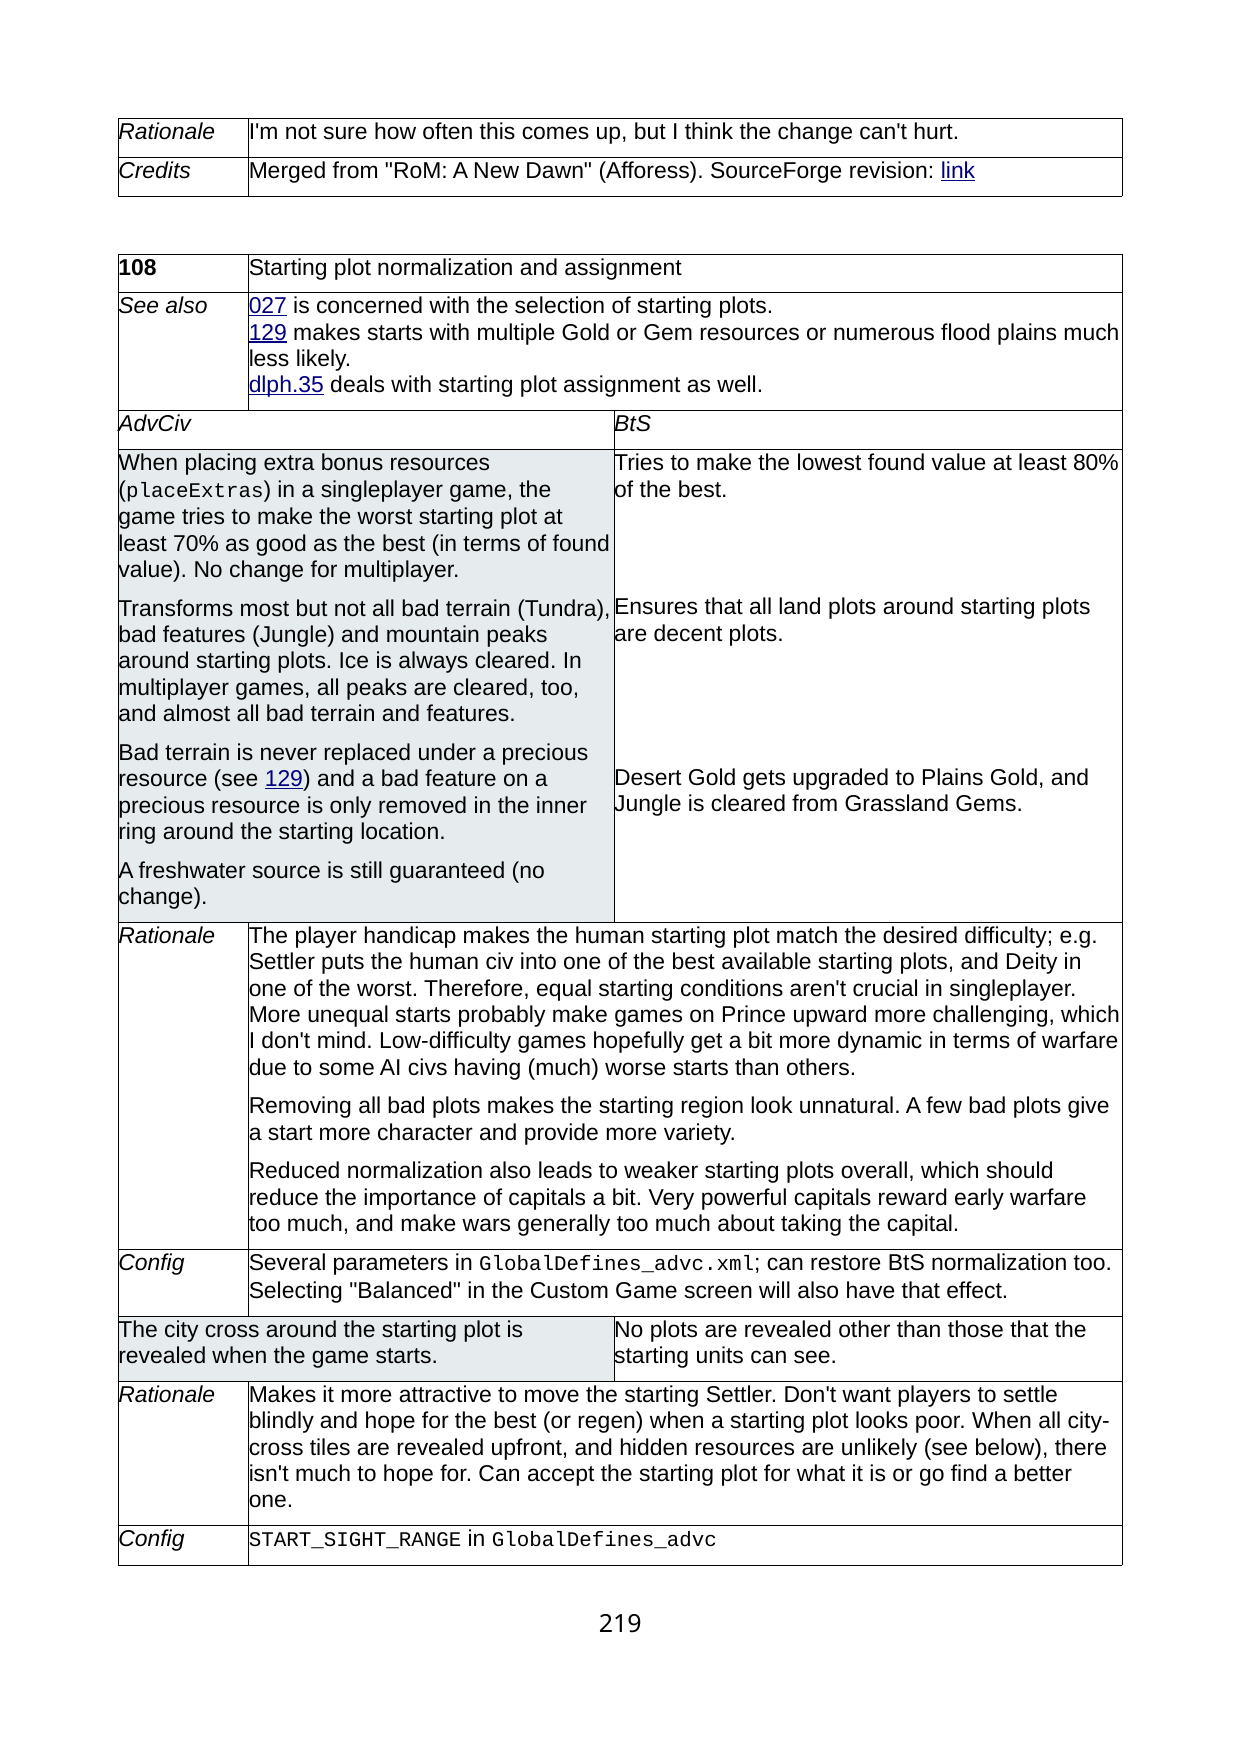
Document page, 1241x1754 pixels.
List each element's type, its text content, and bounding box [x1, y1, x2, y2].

table_cell Config [119, 1526, 248, 1565]
table_cell See also [119, 293, 248, 410]
table_cell BtS [615, 411, 1122, 449]
table_cell The city cross around the starting plot is revealed when the game starts. [119, 1317, 614, 1381]
table_cell I'm not sure how often this comes up, but I think the change can't hurt. [249, 119, 1122, 157]
table_cell START_SIGHT_RANGE in GlobalDefines_advc [249, 1526, 1122, 1565]
table_header Starting plot normalization and assignment [249, 255, 1122, 292]
table_cell Config [119, 1250, 248, 1316]
table_cell Several parameters in GlobalDefines_advc.xml; can restore BtS normalization too. Selecting "Balanced" in the Custom Game screen will also have that effect. [249, 1250, 1122, 1316]
table_cell Rationale [119, 1382, 248, 1525]
table_cell 027 is concerned with the selection of starting plots. 129 makes starts with multiple Gold or Gem resources or numerous flood plains much less likely. dlph.35 deals with starting plot assignment as well. [249, 293, 1122, 410]
table_cell When placing extra bonus resources (placeExtras) in a singleplayer game, the game tries to make the worst starting plot at least 70% as good as the best (in terms of found value). No change for multiplayer. Transforms most but not all bad terrain (Tundra), bad features (Jungle) and mountain peaks around starting plots. Ice is always cleared. In multiplayer games, all peaks are cleared, too, and almost all bad terrain and features. Bad terrain is never replaced under a precious resource (see 129) and a bad feature on a precious resource is only removed in the inner ring around the starting location. A freshwater source is still guaranteed (no change). [119, 450, 614, 922]
table_cell AdvCiv [119, 411, 614, 449]
table_cell No plots are revealed other than those that the starting units can see. [615, 1317, 1122, 1381]
table_cell Rationale [119, 923, 248, 1249]
table_cell Merged from "RoM: A New Dawn" (Afforess). SourceForge revision: link [249, 158, 1122, 196]
table_cell Credits [119, 158, 248, 196]
table_cell Tries to make the lowest found value at least 80% of the best. Ensures that all land plots around starting plots are decent plots. Desert Gold gets upgraded to Plains Gold, and Jungle is cleared from Grassland Gems. [615, 450, 1122, 922]
table_cell Makes it more attractive to move the starting Settler. Don't want players to settle blindly and hope for the best (or regen) when a starting plot looks poor. When all city-cross tiles are revealed upfront, and hidden resources are unlikely (see below), there isn't much to hope for. Can accept the starting plot for what it is or go find a better one. [249, 1382, 1122, 1525]
table_cell The player handicap makes the human starting plot match the desired difficulty; e.g. Settler puts the human civ into one of the best available starting plots, and Deity in one of the worst. Therefore, equal starting conditions aren't crucial in singleplayer. More unequal starts probably make games on Prince upward more challenging, which I don't mind. Low-difficulty games hopefully get a bit more dynamic in terms of warfare due to some AI civs having (much) worse starts than others. Removing all bad plots makes the starting region look unnatural. A few bad plots give a start more character and provide more variety. Reduced normalization also leads to weaker starting plots overall, which should reduce the importance of capitals a bit. Very powerful capitals reward early warfare too much, and make wars generally too much about taking the capital. [249, 923, 1122, 1249]
table_cell Rationale [119, 119, 248, 157]
table_header 108 [119, 255, 248, 292]
